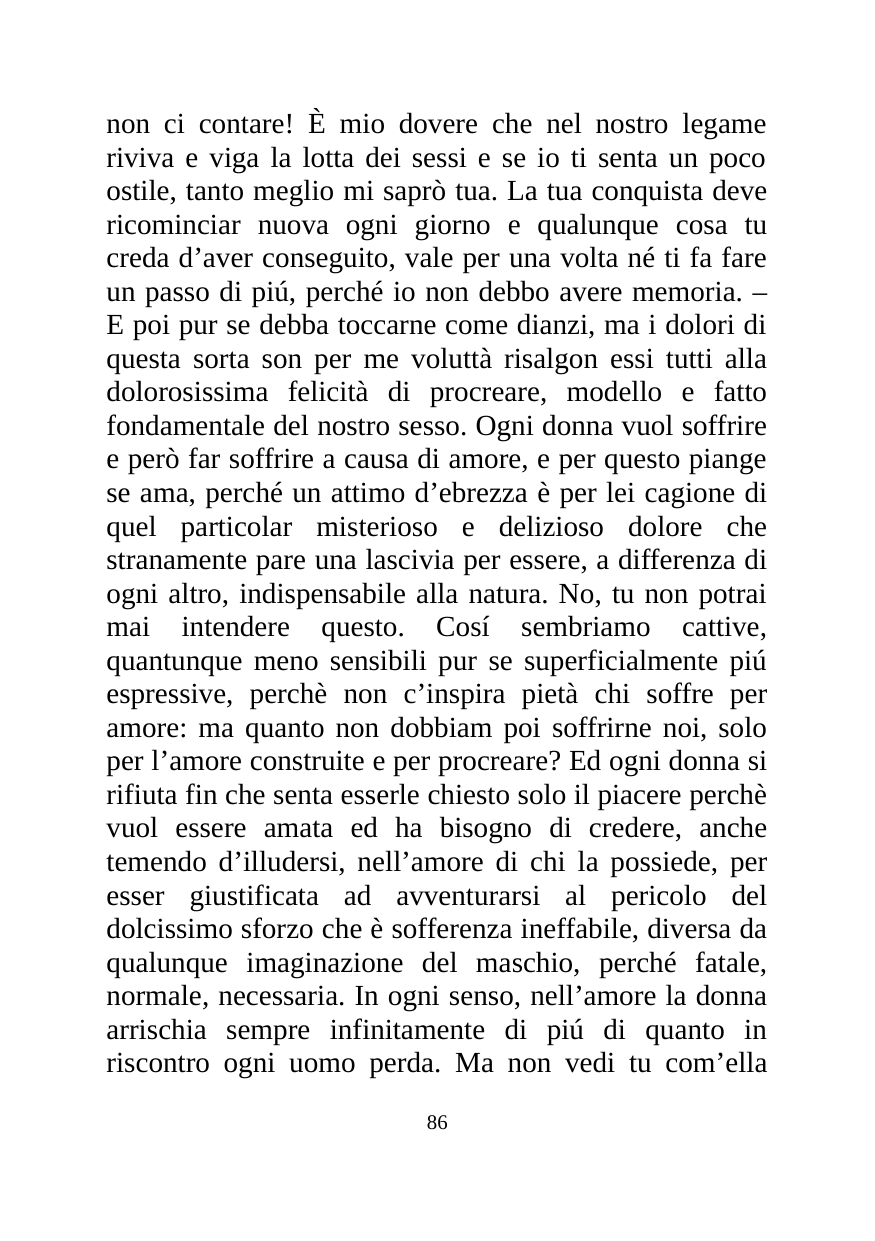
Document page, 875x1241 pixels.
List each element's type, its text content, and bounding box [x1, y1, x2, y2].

text non ci contare! È mio dovere che nel nostro legame riviva e viga la lotta dei sessi e se io ti senta un poco ostile, tanto meglio mi saprò tua. La tua conquista deve ricominciar nuova ogni giorno e qualunque cosa tu creda d’aver conseguito, vale per una volta né ti fa fare un passo di piú, perché io non debbo avere memoria. – E poi pur se debba toccarne come dianzi, ma i dolori di questa sorta son per me voluttà risalgon essi tutti alla dolorosissima felicità di procreare, modello e fatto fondamentale del nostro sesso. Ogni donna vuol soffrire e però far soffrire a causa di amore, e per questo piange se ama, perché un attimo d’ebrezza è per lei cagione di quel particolar misterioso e delizioso dolore che stranamente pare una lascivia per essere, a differenza di ogni altro, indispensabile alla natura. No, tu non potrai mai intendere questo. Cosí sembriamo cattive, quantunque meno sensibili pur se superficialmente piú espressive, perchè non c’inspira pietà chi soffre per amore: ma quanto non dobbiam poi soffrirne noi, solo per l’amore construite e per procreare? Ed ogni donna si rifiuta fin che senta esserle chiesto solo il piacere perchè vuol essere amata ed ha bisogno di credere, anche temendo d’illudersi, nell’amore di chi la possiede, per esser giustificata ad avventurarsi al pericolo del dolcissimo sforzo che è sofferenza ineffabile, diversa da qualunque imaginazione del maschio, perché fatale, normale, necessaria. In ogni senso, nell’amore la donna arrischia sempre infinitamente di piú di quanto in riscontro ogni uomo perda. Ma non vedi tu com’ella [106, 106, 768, 1079]
